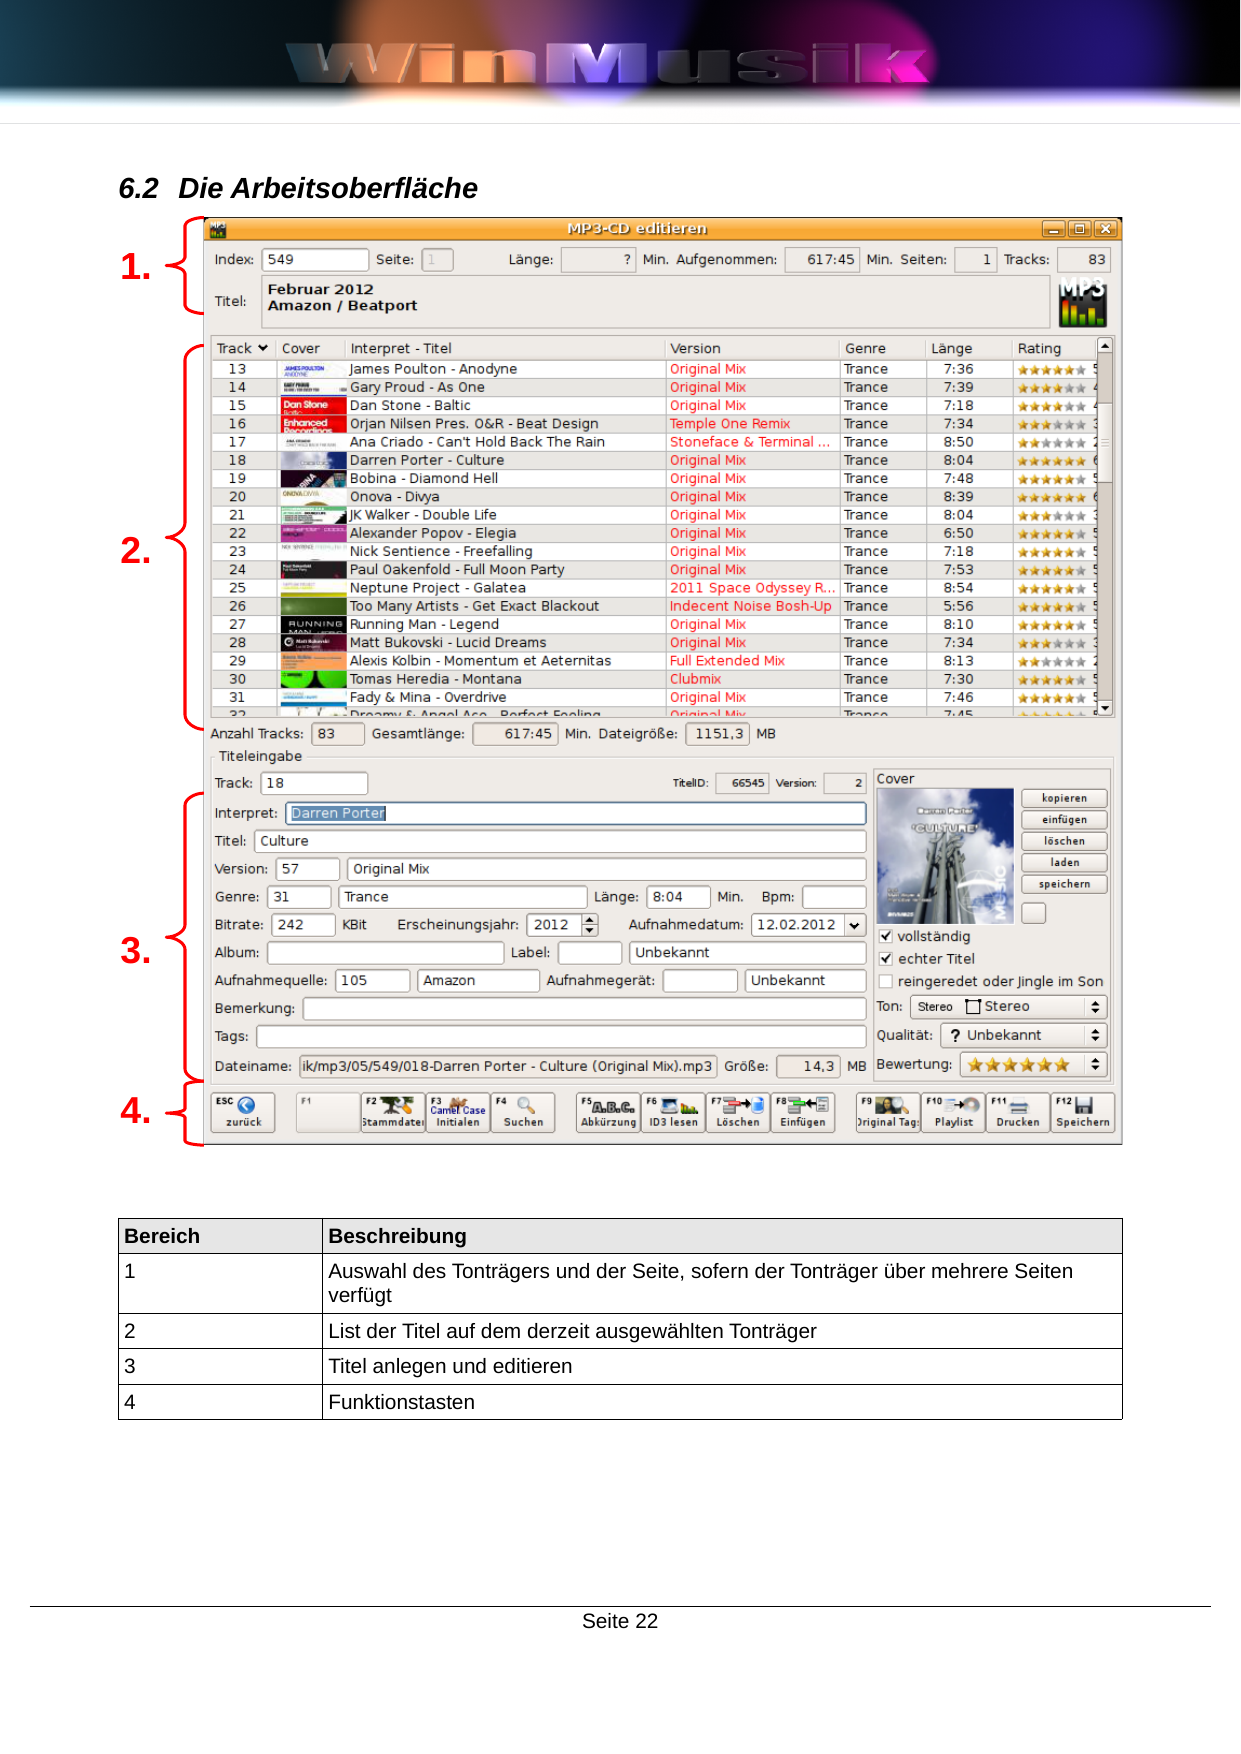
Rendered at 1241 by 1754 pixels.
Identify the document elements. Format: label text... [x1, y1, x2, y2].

table_cell 4 [119, 1385, 322, 1419]
subtitle Die Arbeitsoberfläche [118, 172, 1122, 205]
table_cell Auswahl des Tonträgers und der Seite, sofern der Tonträger über mehrere Seiten verfügt [323, 1254, 1122, 1313]
table_cell Funktionstasten [323, 1385, 1122, 1419]
table_cell 3 [119, 1349, 322, 1384]
picture [203, 217, 1123, 1145]
table_cell Titel anlegen und editieren [323, 1349, 1122, 1384]
table_header Bereich [119, 1219, 322, 1253]
table_cell List der Titel auf dem derzeit ausgewählten Tonträger [323, 1314, 1122, 1348]
table_header Beschreibung [323, 1219, 1122, 1253]
table_cell 2 [119, 1314, 322, 1348]
table_cell 1 [119, 1254, 322, 1313]
